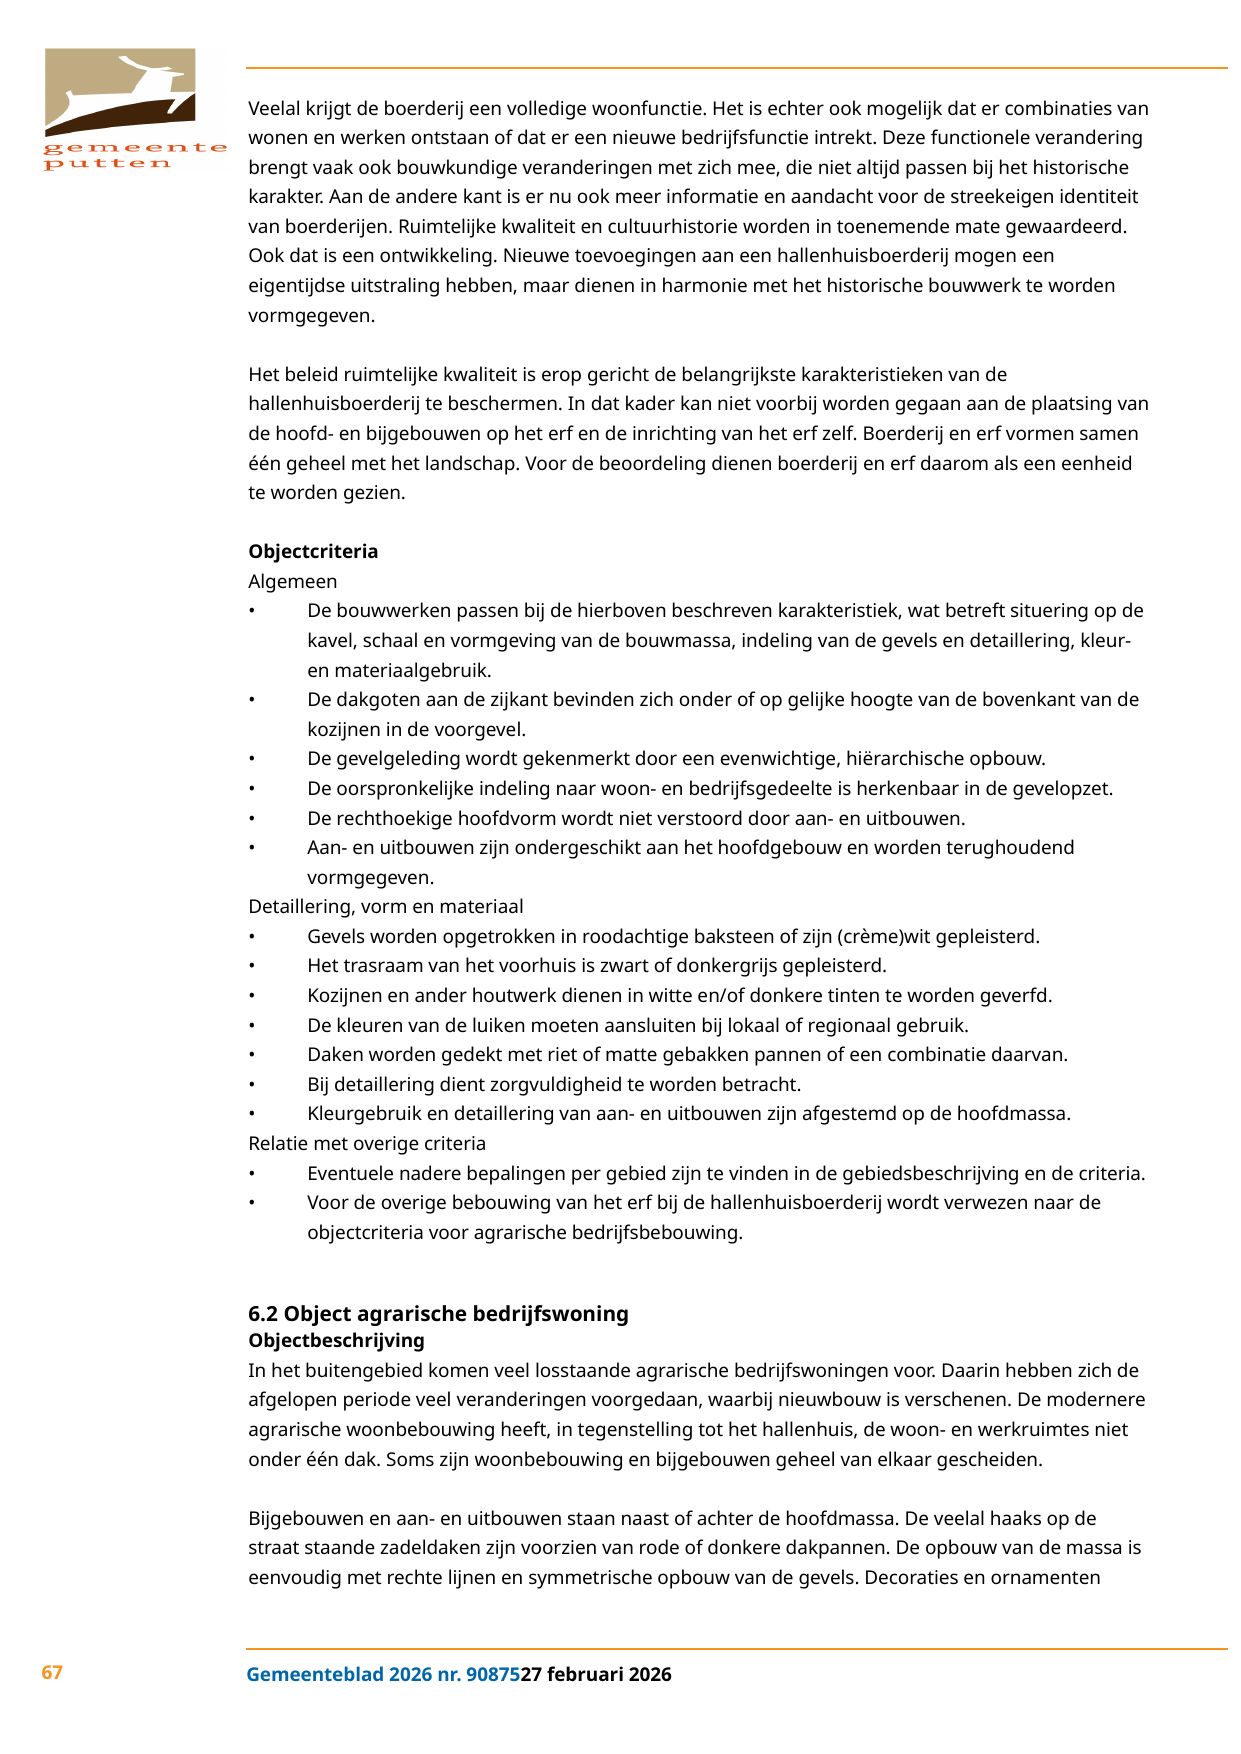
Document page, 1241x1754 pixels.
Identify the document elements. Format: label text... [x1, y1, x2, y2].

picture [41, 47, 231, 172]
list De rechthoekige hoofdvorm wordt niet verstoord door aan- en uitbouwen. [248, 805, 1152, 831]
list Voor de overige bebouwing van het erf bij de hallenhuisboerderij wordt verwezen naar de objectcriteria voor agrarische bedrijfsbebouwing. [248, 1189, 1152, 1245]
list De gevelgeleding wordt gekenmerkt door een evenwichtige, hiërarchische opbouw. [248, 746, 1152, 771]
text Detaillering, vorm en materiaal [248, 893, 1152, 919]
text Objectcriteria [248, 538, 1152, 564]
list Eventuele nadere bepalingen per gebied zijn te vinden in de gebiedsbeschrijving en de criteria. [248, 1160, 1152, 1186]
text 6.2 Object agrarische bedrijfswoning [248, 1299, 1152, 1327]
text Bijgebouwen en aan- en uitbouwen staan naast of achter de hoofdmassa. De veelal haaks op de straat staande zadeldaken zijn voorzien van rode of donkere dakpannen. De opbouw van de massa is eenvoudig met rechte lijnen en symmetrische opbouw van de gevels. Decoraties en ornamenten [248, 1505, 1152, 1590]
text Algemeen [248, 568, 1152, 594]
list Aan- en uitbouwen zijn ondergeschikt aan het hoofdgebouw en worden terughoudend vormgegeven. [248, 834, 1152, 890]
list Kleurgebruik en detaillering van aan- en uitbouwen zijn afgestemd op de hoofdmassa. [248, 1101, 1152, 1126]
text Het beleid ruimtelijke kwaliteit is erop gericht de belangrijkste karakteristieken van de [248, 361, 1152, 387]
list De dakgoten aan de zijkant bevinden zich onder of op gelijke hoogte van de bovenkant van de kozijnen in de voorgevel. [248, 686, 1152, 742]
list Kozijnen en ander houtwerk dienen in witte en/of donkere tinten te worden geverfd. [248, 982, 1152, 1008]
list De oorspronkelijke indeling naar woon- en bedrijfsgedeelte is herkenbaar in de gevelopzet. [248, 775, 1152, 801]
text Objectbeschrijving [248, 1327, 1152, 1353]
text In het buitengebied komen veel losstaande agrarische bedrijfswoningen voor. Daarin hebben zich de afgelopen periode veel veranderingen voorgedaan, waarbij nieuwbouw is verschenen. De modernere agrarische woonbebouwing heeft, in tegenstelling tot het hallenhuis, de woon- en werkruimtes niet onder één dak. Soms zijn woonbebouwing en bijgebouwen geheel van elkaar gescheiden. [248, 1357, 1152, 1471]
text hallenhuisboerderij te beschermen. In dat kader kan niet voorbij worden gegaan aan de plaatsing van de hoofd- en bijgebouwen op het erf en de inrichting van het erf zelf. Boerderij en erf vormen samen één geheel met het landschap. Voor de beoordeling dienen boerderij en erf daarom als een eenheid te worden gezien. [248, 391, 1152, 505]
list Bij detaillering dient zorgvuldigheid te worden betracht. [248, 1071, 1152, 1097]
list De kleuren van de luiken moeten aansluiten bij lokaal of regionaal gebruik. [248, 1012, 1152, 1038]
list Het trasraam van het voorhuis is zwart of donkergrijs gepleisterd. [248, 953, 1152, 978]
text Relatie met overige criteria [248, 1130, 1152, 1156]
list Gevels worden opgetrokken in roodachtige baksteen of zijn (crème)wit gepleisterd. [248, 923, 1152, 949]
list Daken worden gedekt met riet of matte gebakken pannen of een combinatie daarvan. [248, 1041, 1152, 1067]
text Veelal krijgt de boerderij een volledige woonfunctie. Het is echter ook mogelijk dat er combinaties van wonen en werken ontstaan of dat er een nieuwe bedrijfsfunctie intrekt. Deze functionele verandering brengt vaak ook bouwkundige veranderingen met zich mee, die niet altijd passen bij het historische karakter. Aan de andere kant is er nu ook meer informatie en aandacht voor de streekeigen identiteit van boerderijen. Ruimtelijke kwaliteit en cultuurhistorie worden in toenemende mate gewaardeerd. Ook dat is een ontwikkeling. Nieuwe toevoegingen aan een hallenhuisboerderij mogen een eigentijdse uitstraling hebben, maar dienen in harmonie met het historische bouwwerk te worden vormgegeven. [248, 95, 1152, 328]
list De bouwwerken passen bij de hierboven beschreven karakteristiek, wat betreft situering op de kavel, schaal en vormgeving van de bouwmassa, indeling van de gevels en detaillering, kleur- en materiaalgebruik. [248, 598, 1152, 683]
